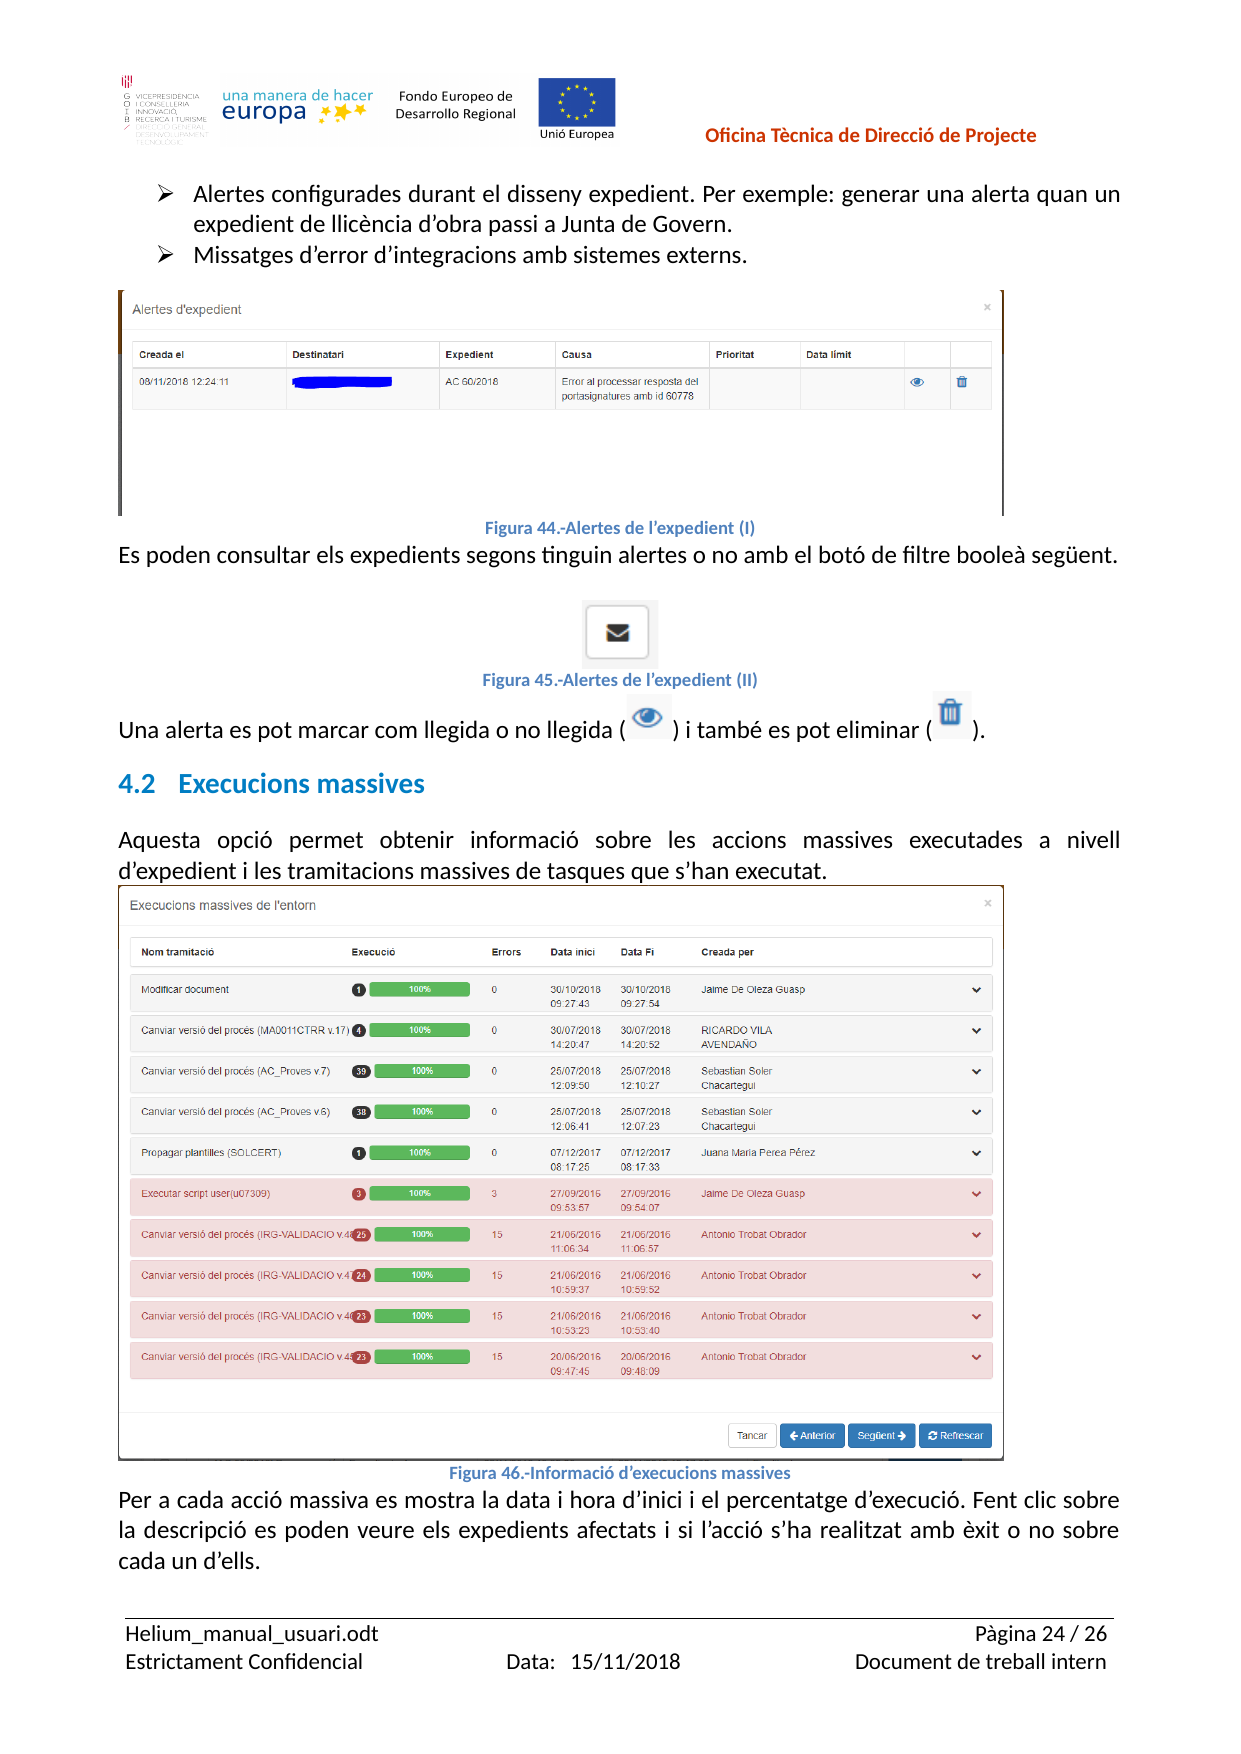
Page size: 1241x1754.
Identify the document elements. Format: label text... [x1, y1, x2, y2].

subtitle Execucions massives [118, 765, 1122, 801]
text Aquesta opció permet obtenir informació sobre les accions massives executades a nivell d’expedient i les tramitacions massives de tasques que s’han executat. [118, 824, 1122, 886]
picture [932, 691, 972, 739]
text Una alerta es pot marcar com llegida o no llegida () i també es pot eliminar (). [118, 692, 1122, 745]
picture [626, 694, 672, 739]
picture [118, 73, 213, 147]
text Per a cada acció massiva es mostra la data i hora d’inici i el percentatge d’execució. Fent clic sobre la descripció es poden veure els expedients afectats i si l’acció s’ha realitzat amb èxit o no sobre cada un d’ells. [118, 1484, 1122, 1575]
picture [118, 290, 1004, 516]
picture [118, 885, 1004, 1461]
picture [581, 600, 659, 669]
picture [219, 73, 621, 147]
list Alertes configurades durant el disseny expedient. Per exemple: generar una alerta quan un expedient de llicència d’obra passi a Junta de Govern. [156, 178, 1122, 239]
text Figura 45.-Alertes de l’expedient (II) [118, 669, 1122, 692]
text Figura 46.-Informació d’execucions massives [118, 1461, 1122, 1484]
text Es poden consultar els expedients segons tinguin alertes o no amb el botó de filtre booleà següent. [118, 539, 1122, 569]
list Missatges d’error d’integracions amb sistemes externs. [156, 239, 1122, 269]
text Figura 44.-Alertes de l’expedient (I) [118, 516, 1122, 539]
